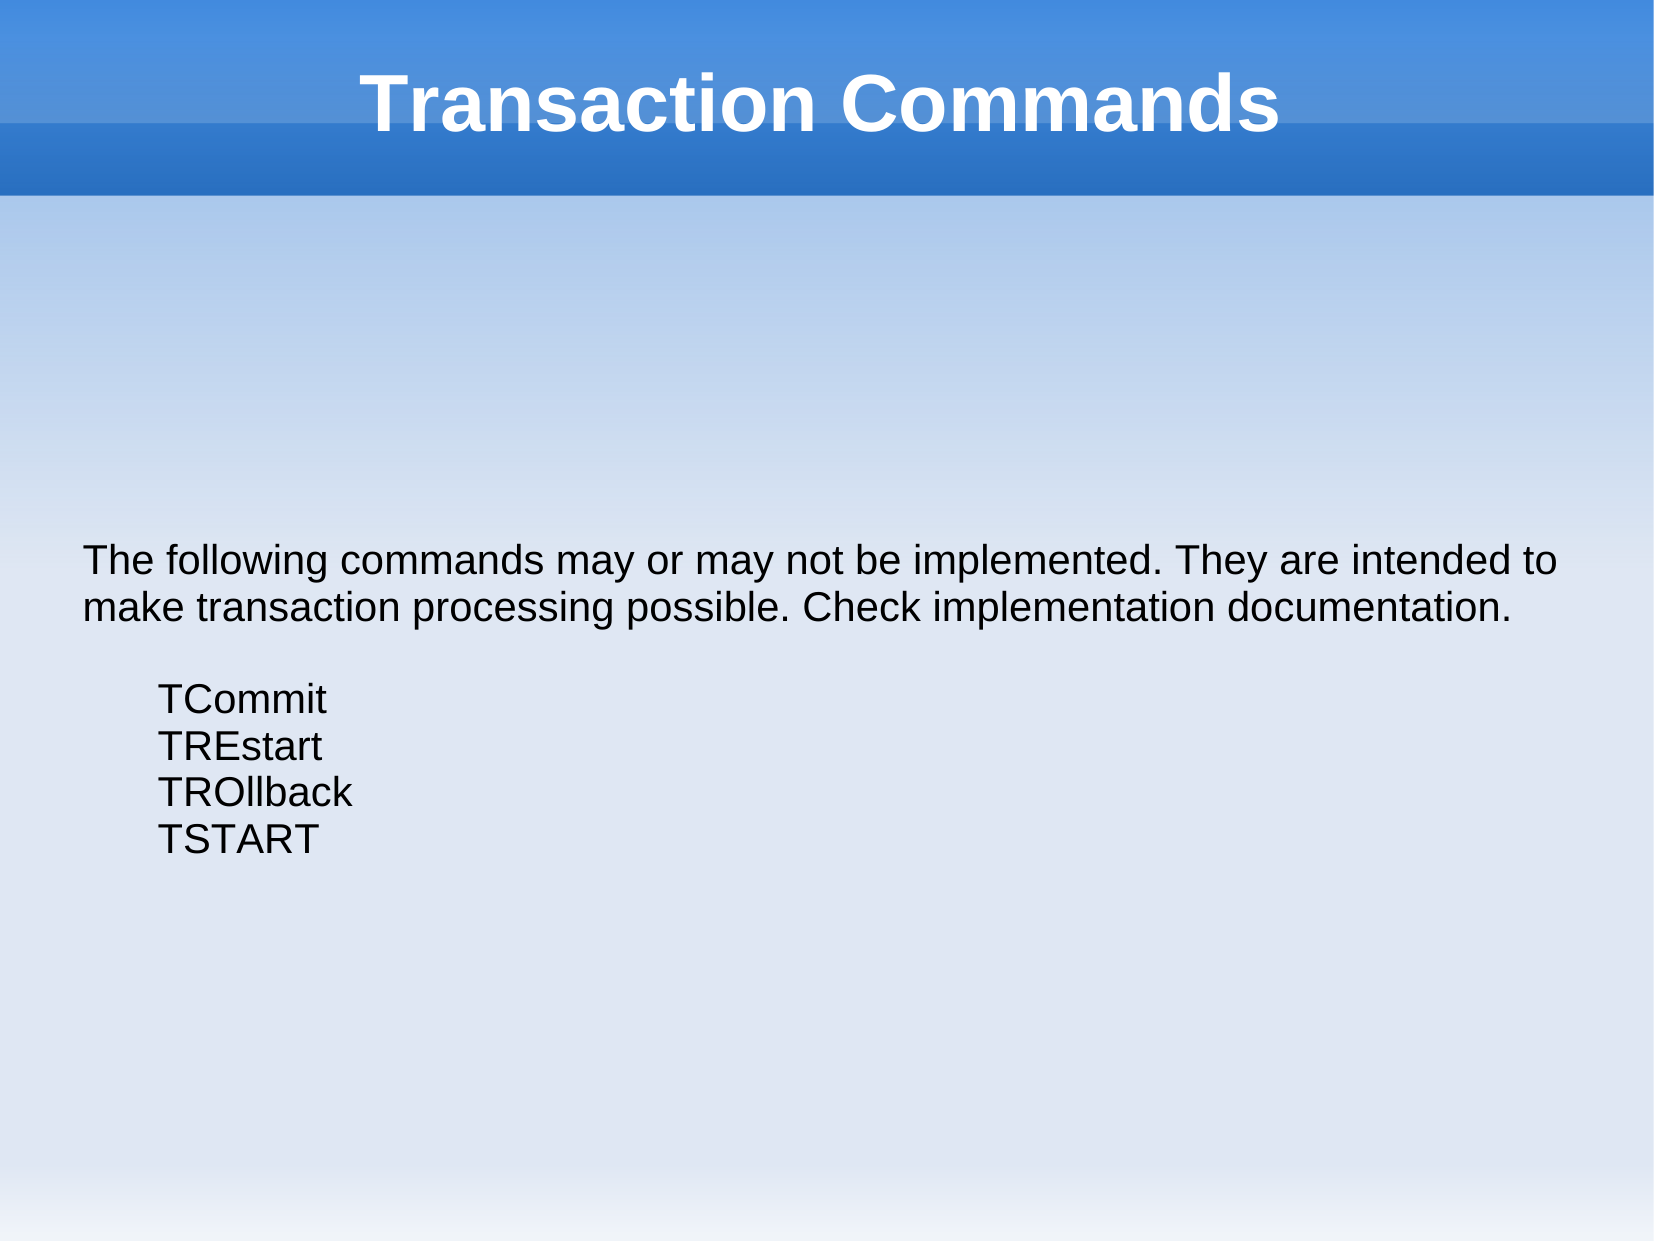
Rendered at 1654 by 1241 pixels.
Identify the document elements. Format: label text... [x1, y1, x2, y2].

picture [0, 0, 1654, 1241]
title Transaction Commands [76, 0, 1565, 208]
subtitle The following commands may or may not be implemented. They are intended to make transaction processing possible. Check implementation documentation. TCommit TREstart TROllback TSTART [82, 290, 1571, 1109]
